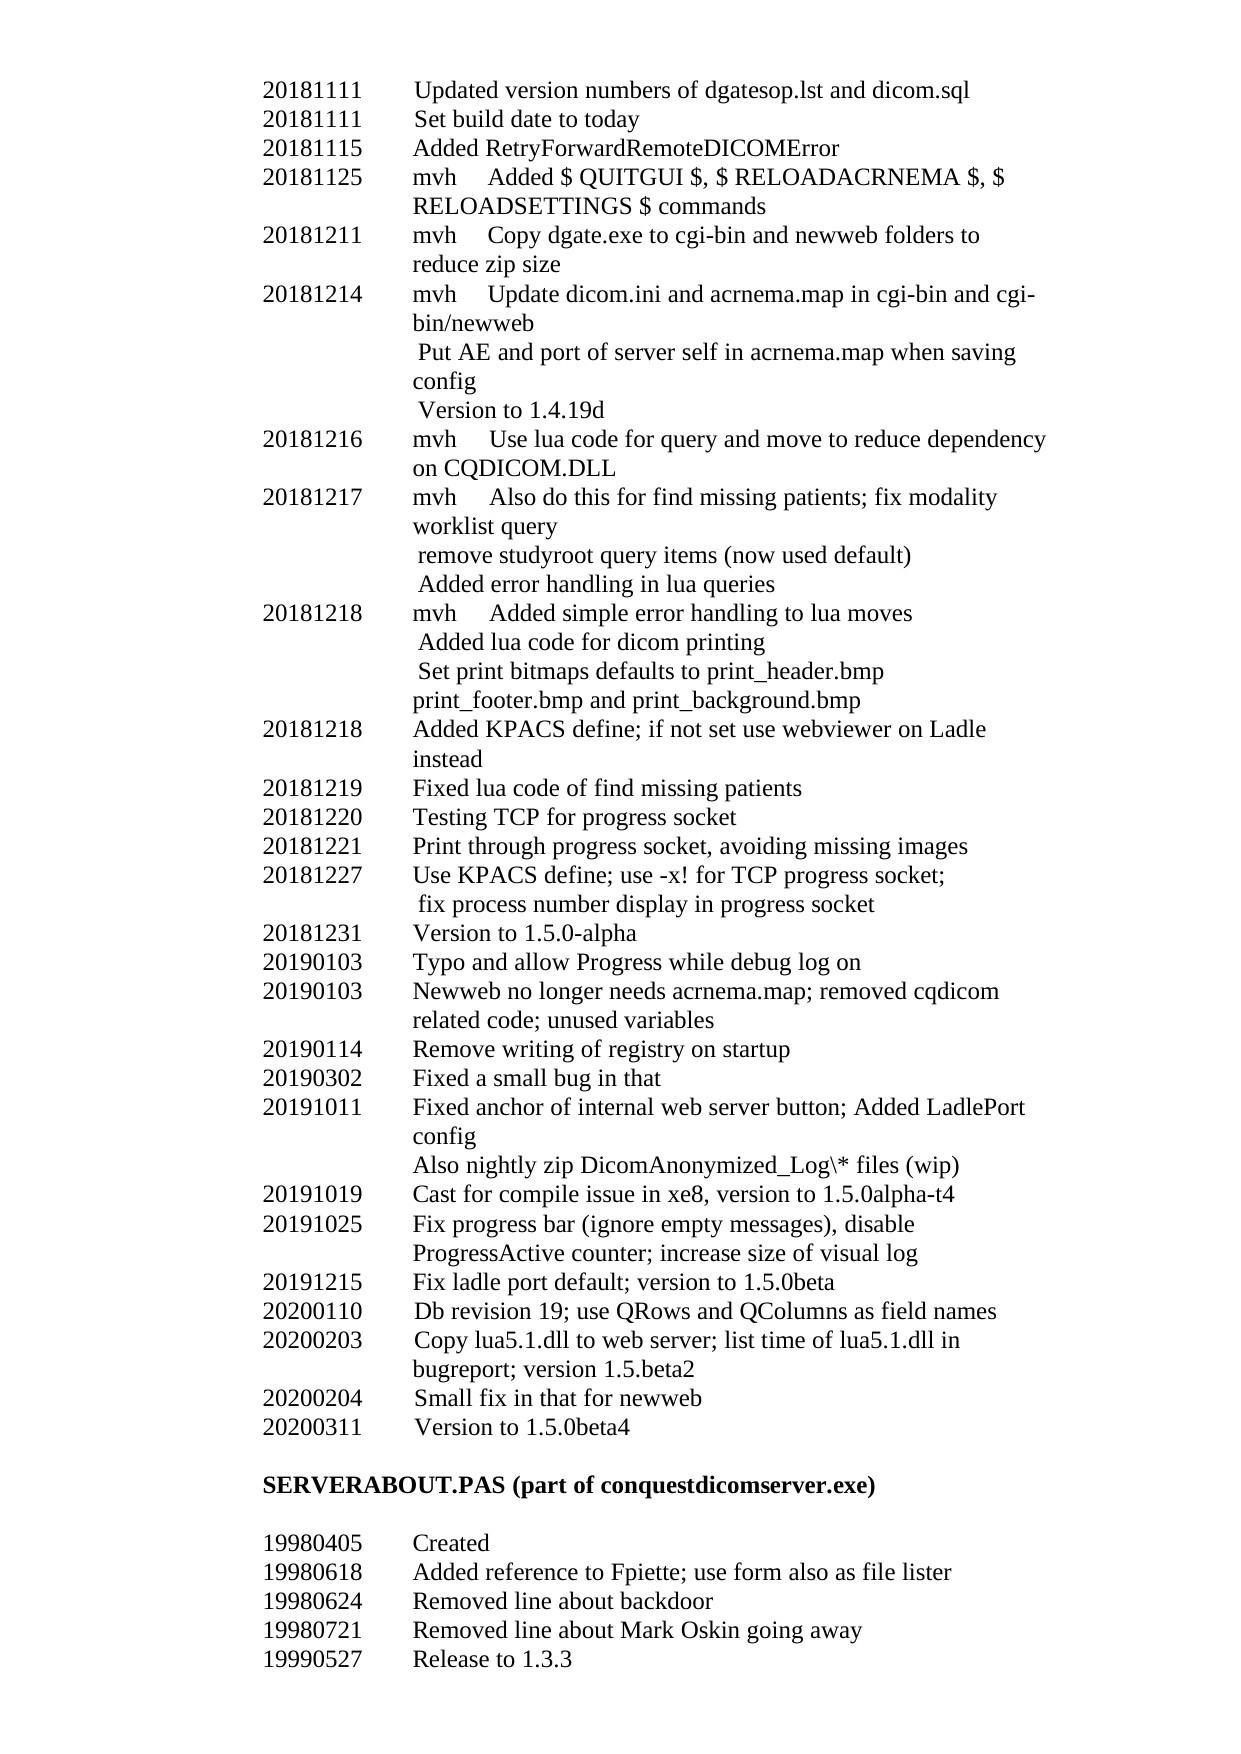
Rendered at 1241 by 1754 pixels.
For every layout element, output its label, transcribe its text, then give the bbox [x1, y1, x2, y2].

text 20191215 Fix ladle port default; version to 1.5.0beta [262, 1267, 1053, 1296]
text 20181216 mvh Use lua code for query and move to reduce dependency on CQDICOM.DLL [262, 424, 1053, 482]
text 20191025 Fix progress bar (ignore empty messages), disable ProgressActive counter; increase size of visual log [262, 1208, 1053, 1267]
text 20181217 mvh Also do this for find missing patients; fix modality worklist query [262, 482, 1053, 540]
text 20181220 Testing TCP for progress socket [262, 802, 1053, 831]
text 20181125 mvh Added $ QUITGUI $, $ RELOADACRNEMA $, $ RELOADSETTINGS $ commands [262, 162, 1053, 220]
text 19990527 Release to 1.3.3 [187, 1644, 1053, 1673]
text 20190103 Newweb no longer needs acrnema.map; removed cqdicom related code; unused variables [262, 976, 1053, 1034]
text Added lua code for dicom printing [262, 627, 1053, 656]
text Version to 1.4.19d [262, 395, 1053, 424]
text 20200203 Copy lua5.1.dll to web server; list time of lua5.1.dll in bugreport; version 1.5.beta2 [262, 1325, 1053, 1383]
text 19980618 Added reference to Fpiette; use form also as file lister [187, 1557, 1053, 1586]
text remove studyroot query items (now used default) [262, 540, 1053, 569]
text Put AE and port of server self in acrnema.map when saving config [262, 337, 1053, 395]
text SERVERABOUT.PAS (part of conquestdicomserver.exe) [187, 1470, 1053, 1499]
text 19980405 Created [187, 1528, 1053, 1557]
text 20200110 Db revision 19; use QRows and QColumns as field names [262, 1296, 1053, 1325]
text 20181111 Set build date to today [262, 104, 1053, 133]
text 19980721 Removed line about Mark Oskin going away [187, 1615, 1053, 1644]
text 20181115 Added RetryForwardRemoteDICOMError [262, 133, 1053, 162]
text Also nightly zip DicomAnonymized_Log\* files (wip) [262, 1150, 1053, 1179]
text 20200204 Small fix in that for newweb [262, 1383, 1053, 1412]
text 20181111 Updated version numbers of dgatesop.lst and dicom.sql [262, 75, 1053, 104]
text Set print bitmaps defaults to print_header.bmp print_footer.bmp and print_background.bmp [262, 656, 1053, 714]
text 19980624 Removed line about backdoor [187, 1586, 1053, 1615]
text 20190103 Typo and allow Progress while debug log on [262, 947, 1053, 976]
text fix process number display in progress socket [262, 889, 1053, 918]
text Added error handling in lua queries [262, 569, 1053, 598]
text 20181214 mvh Update dicom.ini and acrnema.map in cgi-bin and cgi-bin/newweb [262, 278, 1053, 337]
text 20181231 Version to 1.5.0-alpha [262, 918, 1053, 947]
text 20181219 Fixed lua code of find missing patients [262, 772, 1053, 802]
text 20181227 Use KPACS define; use -x! for TCP progress socket; [262, 860, 1053, 889]
text 20181221 Print through progress socket, avoiding missing images [262, 831, 1053, 860]
text 20181218 mvh Added simple error handling to lua moves [262, 598, 1053, 627]
text 20190302 Fixed a small bug in that [262, 1063, 1053, 1092]
text 20191019 Cast for compile issue in xe8, version to 1.5.0alpha-t4 [262, 1179, 1053, 1208]
text 20181211 mvh Copy dgate.exe to cgi-bin and newweb folders to reduce zip size [262, 220, 1053, 278]
text 20200311 Version to 1.5.0beta4 [262, 1412, 1053, 1441]
text 20191011 Fixed anchor of internal web server button; Added LadlePort config [262, 1092, 1053, 1150]
text 20181218 Added KPACS define; if not set use webviewer on Ladle instead [262, 714, 1053, 772]
text 20190114 Remove writing of registry on startup [262, 1034, 1053, 1063]
